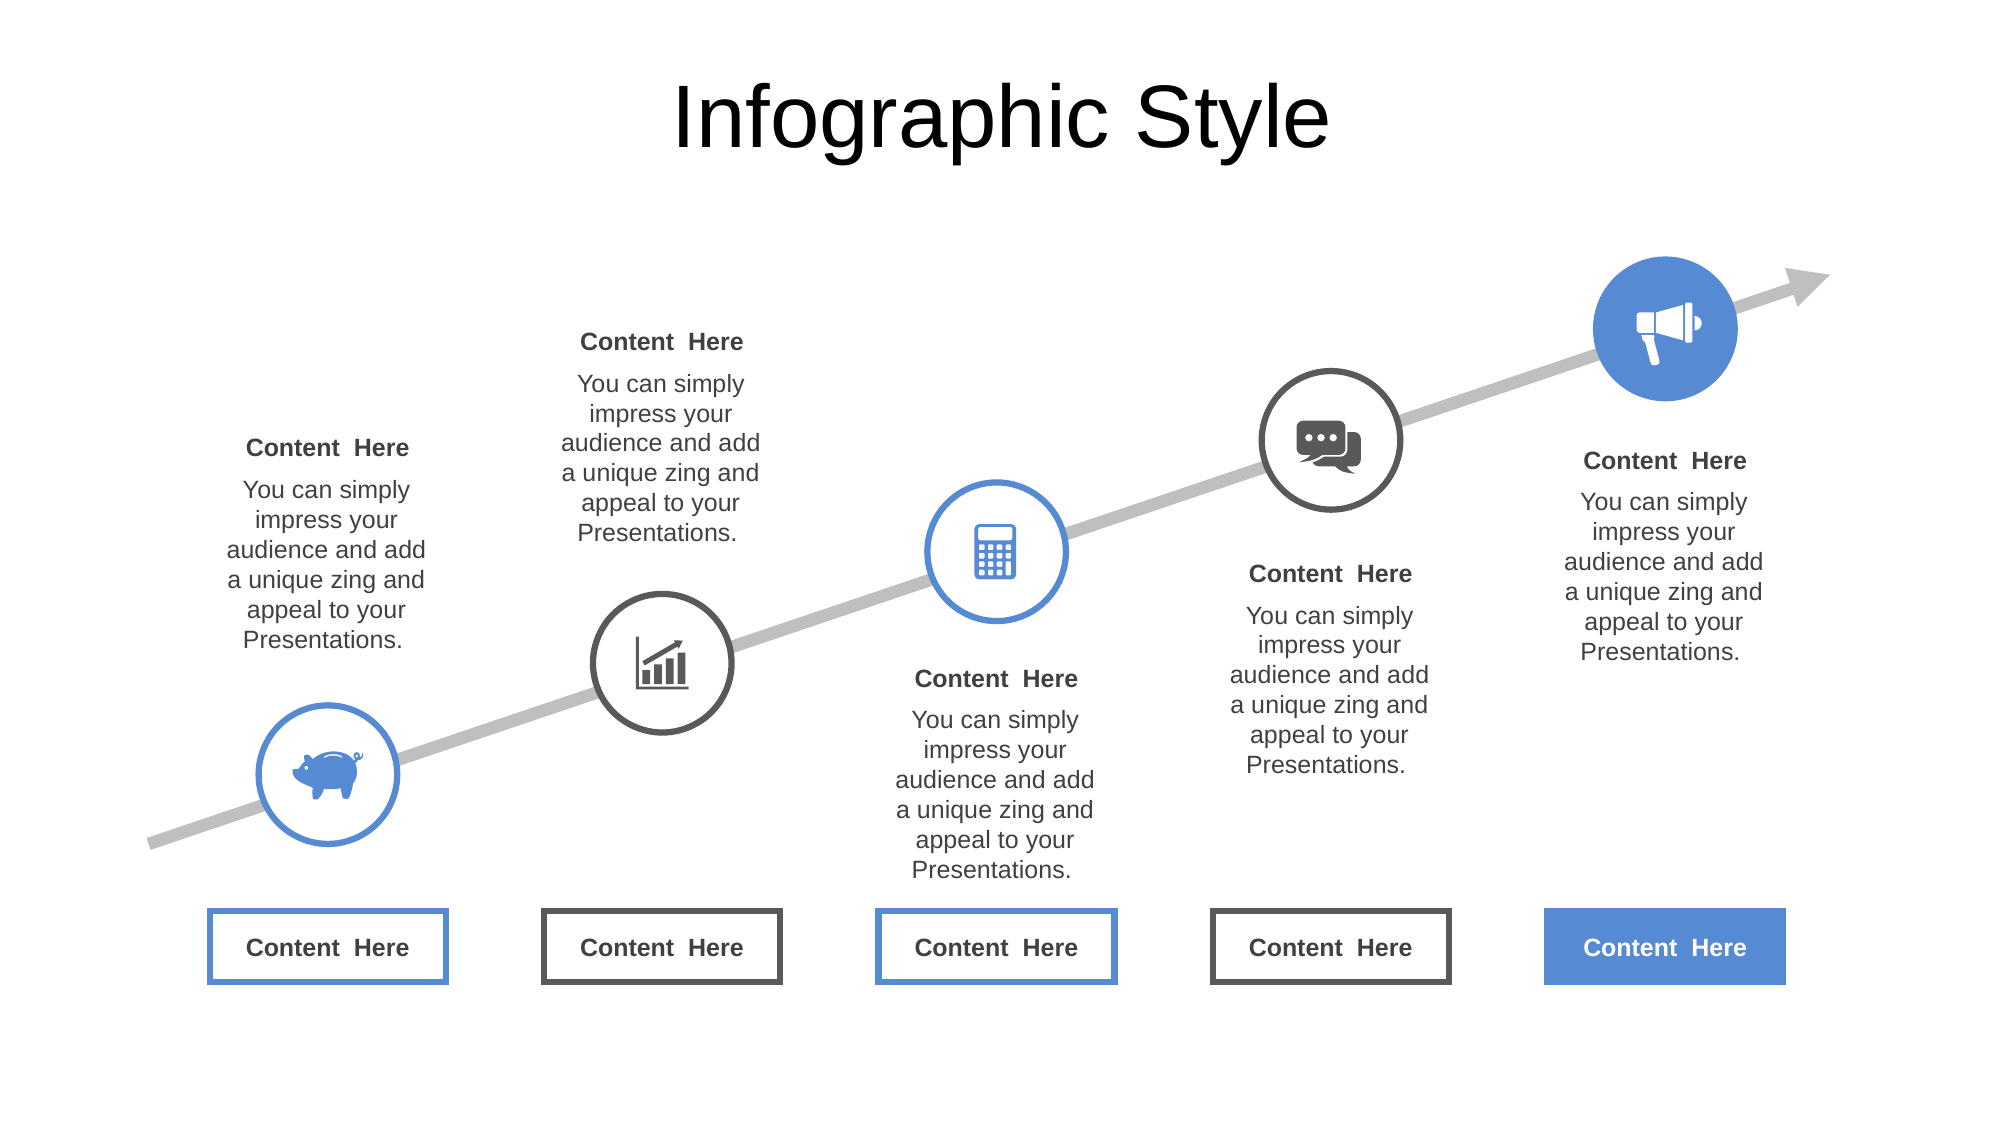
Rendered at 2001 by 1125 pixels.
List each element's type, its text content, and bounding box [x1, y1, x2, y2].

text_box Content Here [218, 923, 438, 969]
text_box [592, 593, 732, 733]
list Infographic Style [53, 55, 1952, 175]
text_box [209, 911, 446, 982]
text_box Content Here [552, 923, 772, 969]
text_box You can simply impress your audience and add a unique zing and appeal to your Presentations. [543, 364, 779, 555]
text_box [1596, 259, 1735, 399]
text_box [878, 911, 1115, 982]
text_box [258, 705, 398, 844]
text_box You can simply impress your audience and add a unique zing and appeal to your Presentations. [1212, 596, 1448, 787]
text_box You can simply impress your audience and add a unique zing and appeal to your Presentations. [1546, 482, 1782, 673]
text_box Content Here [887, 923, 1106, 969]
text_box [1261, 371, 1401, 510]
text_box You can simply impress your audience and add a unique zing and appeal to your Presentations. [208, 470, 445, 661]
text_box Content Here [1556, 923, 1775, 969]
text_box Content Here [877, 655, 1116, 700]
text_box [1547, 911, 1784, 982]
text_box [1784, 267, 1831, 307]
text_box Content Here [1221, 923, 1441, 969]
text_box You can simply impress your audience and add a unique zing and appeal to your Presentations. [877, 700, 1113, 892]
text_box Content Here [208, 424, 448, 470]
text_box [1212, 911, 1449, 982]
text_box Content Here [542, 318, 782, 364]
text_box [544, 911, 781, 982]
text_box Content Here [1546, 436, 1785, 482]
text_box [927, 482, 1066, 622]
text_box Content Here [1211, 550, 1451, 596]
